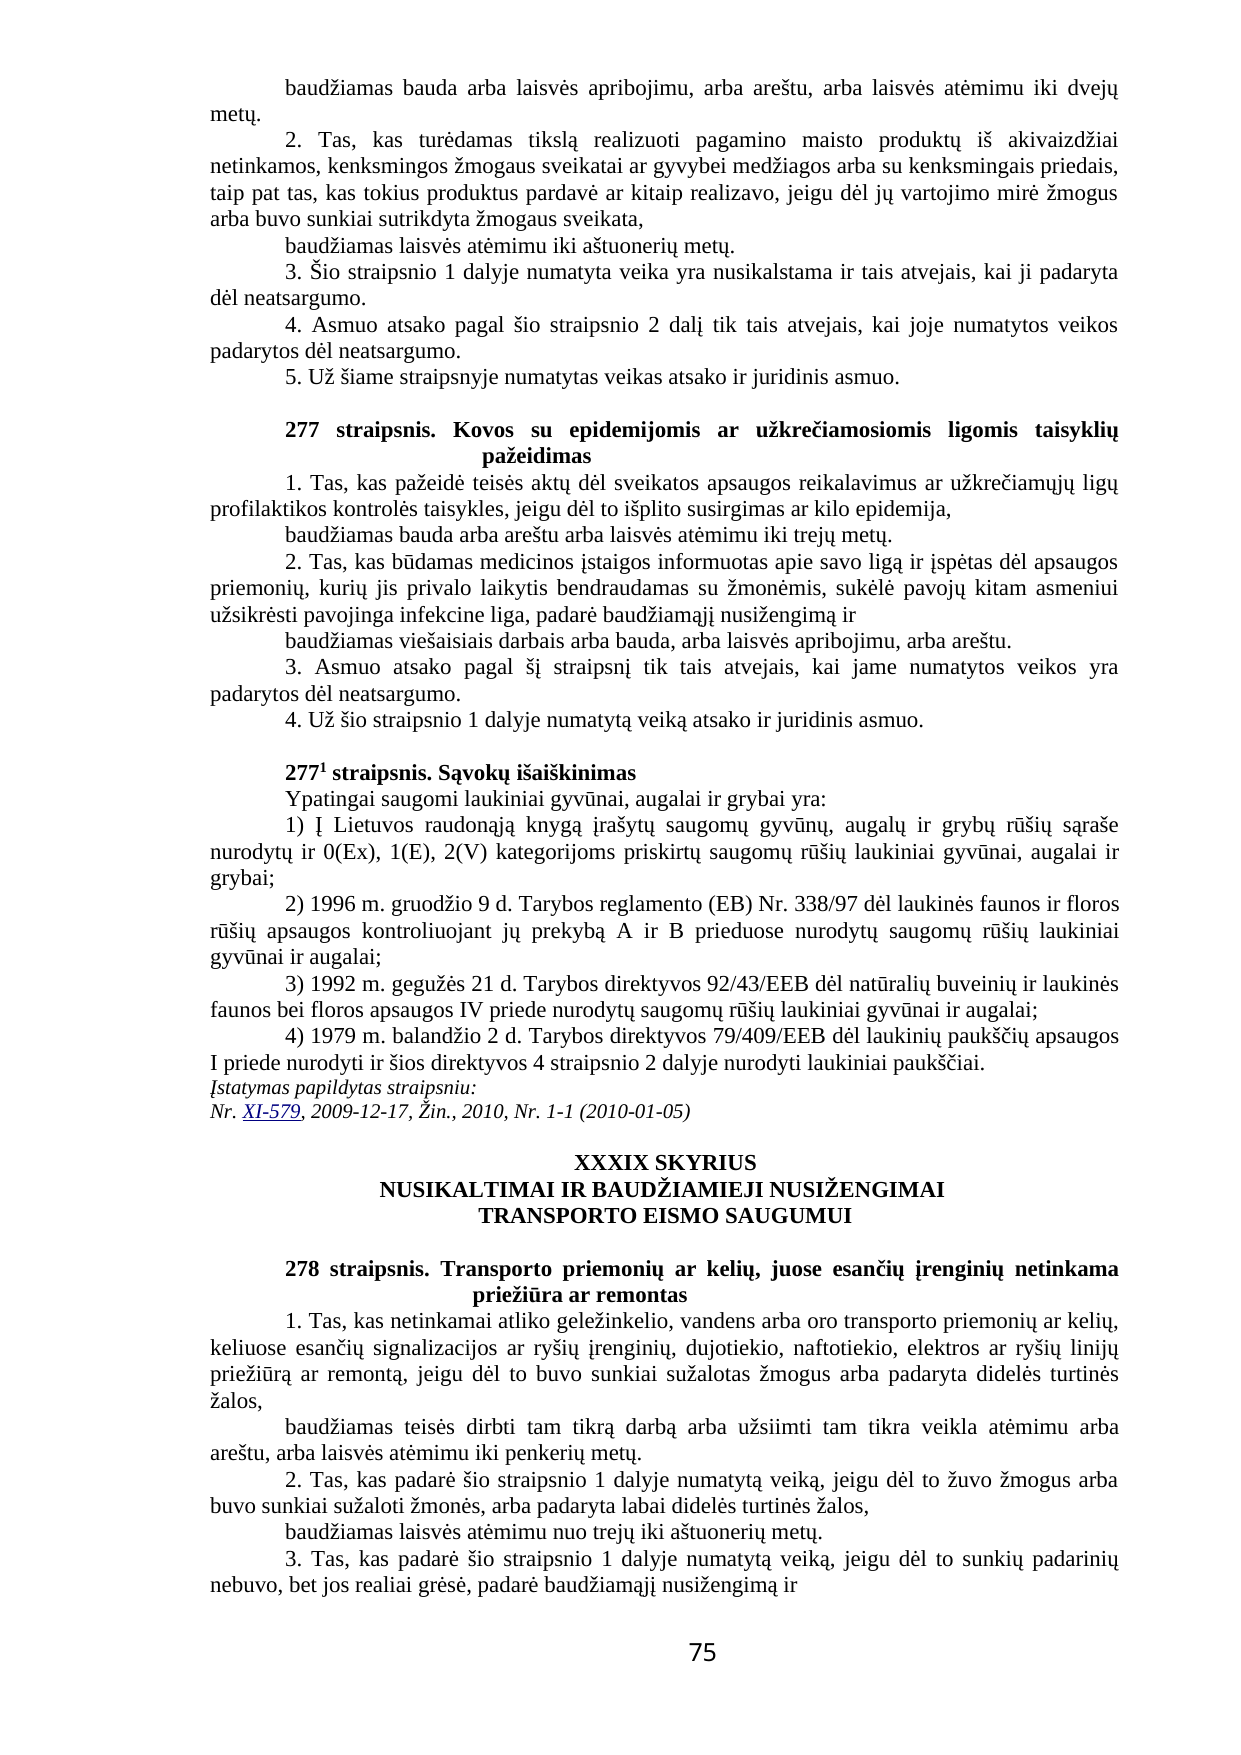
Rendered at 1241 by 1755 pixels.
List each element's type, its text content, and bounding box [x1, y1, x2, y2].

text 1) Į Lietuvos raudonąją knygą įrašytų saugomų gyvūnų, augalų ir grybų rūšių sąraše nurodytų ir 0(Ex), 1(E), 2(V) kategorijoms priskirtų saugomų rūšių laukiniai gyvūnai, augalai ir grybai; [210, 811, 1120, 891]
text baudžiamas teisės dirbti tam tikrą darbą arba užsiimti tam tikra veikla atėmimu arba areštu, arba laisvės atėmimu iki penkerių metų. [210, 1413, 1120, 1466]
text 4. Už šio straipsnio 1 dalyje numatytą veiką atsako ir juridinis asmuo. [210, 706, 1120, 732]
text 2. Tas, kas būdamas medicinos įstaigos informuotas apie savo ligą ir įspėtas dėl apsaugos priemonių, kurių jis privalo laikytis bendraudamas su žmonėmis, sukėlė pavojų kitam asmeniui užsikrėsti pavojinga infekcine liga, padarė baudžiamąjį nusižengimą ir [210, 548, 1120, 627]
text Nr. XI-579, 2009-12-17, Žin., 2010, Nr. 1-1 (2010-01-05) [210, 1099, 1120, 1123]
text 5. Už šiame straipsnyje numatytas veikas atsako ir juridinis asmuo. [210, 363, 1120, 390]
text baudžiamas laisvės atėmimu nuo trejų iki aštuonerių metų. [210, 1518, 1120, 1545]
text 3) 1992 m. gegužės 21 d. Tarybos direktyvos 92/43/EEB dėl natūralių buveinių ir laukinės faunos bei floros apsaugos IV priede nurodytų saugomų rūšių laukiniai gyvūnai ir augalai; [210, 969, 1120, 1022]
text 4) 1979 m. balandžio 2 d. Tarybos direktyvos 79/409/EEB dėl laukinių paukščių apsaugos I priede nurodyti ir šios direktyvos 4 straipsnio 2 dalyje nurodyti laukiniai paukščiai. [210, 1022, 1120, 1075]
text baudžiamas bauda arba areštu arba laisvės atėmimu iki trejų metų. [210, 522, 1120, 548]
text baudžiamas bauda arba laisvės apribojimu, arba areštu, arba laisvės atėmimu iki dvejų metų. [210, 73, 1120, 126]
text 2) 1996 m. gruodžio 9 d. Tarybos reglamento (EB) Nr. 338/97 dėl laukinės faunos ir floros rūšių apsaugos kontroliuojant jų prekybą A ir B prieduose nurodytų saugomų rūšių laukiniai gyvūnai ir augalai; [210, 891, 1120, 969]
text Įstatymas papildytas straipsniu: [210, 1075, 1120, 1099]
text 3. Tas, kas padarė šio straipsnio 1 dalyje numatytą veiką, jeigu dėl to sunkių padarinių nebuvo, bet jos realiai grėsė, padarė baudžiamąjį nusižengimą ir [210, 1545, 1120, 1597]
text 2. Tas, kas padarė šio straipsnio 1 dalyje numatytą veiką, jeigu dėl to žuvo žmogus arba buvo sunkiai sužaloti žmonės, arba padaryta labai didelės turtinės žalos, [210, 1466, 1120, 1518]
text 278 straipsnis. Transporto priemonių ar kelių, juose esančių įrenginių netinkama priežiūra ar remontas [285, 1255, 1120, 1308]
text 1. Tas, kas pažeidė teisės aktų dėl sveikatos apsaugos reikalavimus ar užkrečiamųjų ligų profilaktikos kontrolės taisykles, jeigu dėl to išplito susirgimas ar kilo epidemija, [210, 469, 1120, 522]
text XXXIX SKYRIUS [210, 1149, 1120, 1176]
text 3. Šio straipsnio 1 dalyje numatyta veika yra nusikalstama ir tais atvejais, kai ji padaryta dėl neatsargumo. [210, 258, 1120, 311]
text baudžiamas viešaisiais darbais arba bauda, arba laisvės apribojimu, arba areštu. [210, 627, 1120, 653]
text 3. Asmuo atsako pagal šį straipsnį tik tais atvejais, kai jame numatytos veikos yra padarytos dėl neatsargumo. [210, 653, 1120, 706]
text 2771 straipsnis. Sąvokų išaiškinimas [210, 759, 1120, 785]
text 4. Asmuo atsako pagal šio straipsnio 2 dalį tik tais atvejais, kai joje numatytos veikos padarytos dėl neatsargumo. [210, 311, 1120, 363]
text NUSIKALTIMAI IR BAUDŽIAMIEJI NUSIŽENGIMAI TRANSPORTO EISMO SAUGUMUI [210, 1176, 1120, 1228]
text 2. Tas, kas turėdamas tikslą realizuoti pagamino maisto produktų iš akivaizdžiai netinkamos, kenksmingos žmogaus sveikatai ar gyvybei medžiagos arba su kenksmingais priedais, taip pat tas, kas tokius produktus pardavė ar kitaip realizavo, jeigu dėl jų vartojimo mirė žmogus arba buvo sunkiai sutrikdyta žmogaus sveikata, [210, 126, 1120, 232]
text Ypatingai saugomi laukiniai gyvūnai, augalai ir grybai yra: [210, 785, 1120, 811]
text 277 straipsnis. Kovos su epidemijomis ar užkrečiamosiomis ligomis taisyklių pažeidimas [285, 416, 1120, 469]
text baudžiamas laisvės atėmimu iki aštuonerių metų. [210, 232, 1120, 258]
text 1. Tas, kas netinkamai atliko geležinkelio, vandens arba oro transporto priemonių ar kelių, keliuose esančių signalizacijos ar ryšių įrenginių, dujotiekio, naftotiekio, elektros ar ryšių linijų priežiūrą ar remontą, jeigu dėl to buvo sunkiai sužalotas žmogus arba padaryta didelės turtinės žalos, [210, 1308, 1120, 1413]
